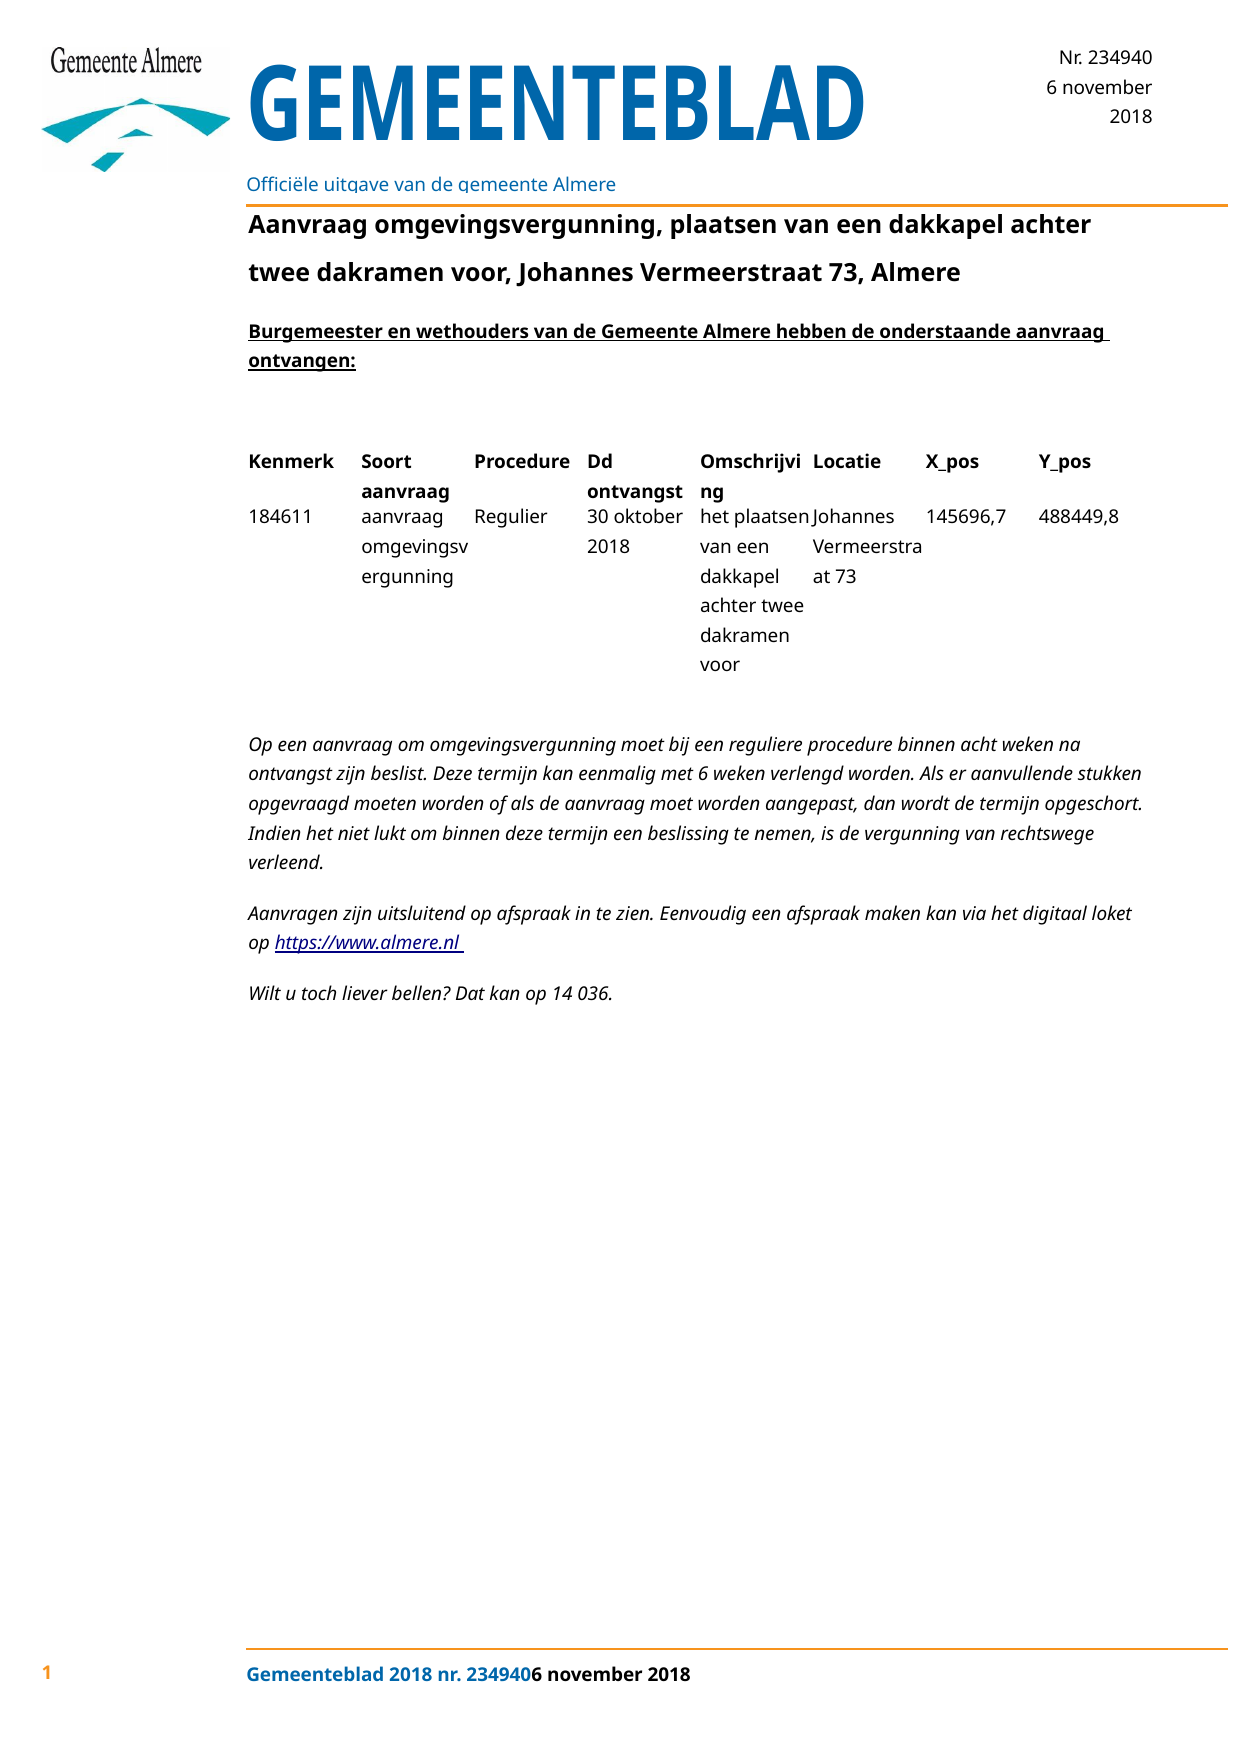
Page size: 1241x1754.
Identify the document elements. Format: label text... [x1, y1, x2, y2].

table_cell 145696,7 [926, 504, 1038, 677]
text Op een aanvraag om omgevingsvergunning moet bij een reguliere procedure binnen acht weken na ontvangst zijn beslist. Deze termijn kan eenmalig met 6 weken verlengd worden. Als er aanvullende stukken opgevraagd moeten worden of als de aanvraag moet worden aangepast, dan wordt de termijn opgeschort. Indien het niet lukt om binnen deze termijn een beslissing te nemen, is de vergunning van rechtswege verleend. [248, 731, 1152, 875]
table_cell 30 oktober 2018 [587, 504, 700, 677]
picture [41, 47, 231, 172]
table_header Y_pos [1039, 449, 1152, 504]
table_cell Regulier [474, 504, 587, 677]
text Aanvraag omgevingsvergunning, plaatsen van een dakkapel achter twee dakramen voor, Johannes Vermeerstraat 73, Almere [248, 207, 1152, 288]
table_header Procedure [474, 449, 587, 504]
table_cell Johannes Vermeerstraat 73 [813, 504, 926, 677]
text Burgemeester en wethouders van de Gemeente Almere hebben de onderstaande aanvraag ontvangen: [248, 318, 1152, 373]
text Aanvragen zijn uitsluitend op afspraak in te zien. Eenvoudig een afspraak maken kan via het digitaal loket op https://www.almere.nl [248, 900, 1152, 955]
table_header Omschrijving [700, 449, 813, 504]
table_header Soort aanvraag [361, 449, 474, 504]
table_cell het plaatsen van een dakkapel achter twee dakramen voor [700, 504, 813, 677]
table_header Dd ontvangst [587, 449, 700, 504]
table_cell 488449,8 [1039, 504, 1152, 677]
table_cell 184611 [248, 504, 361, 677]
table_header Locatie [813, 449, 926, 504]
table_header Kenmerk [248, 449, 361, 504]
table_header X_pos [926, 449, 1038, 504]
table_cell aanvraag omgevingsvergunning [361, 504, 474, 677]
text Wilt u toch liever bellen? Dat kan op 14 036. [248, 980, 1152, 1006]
